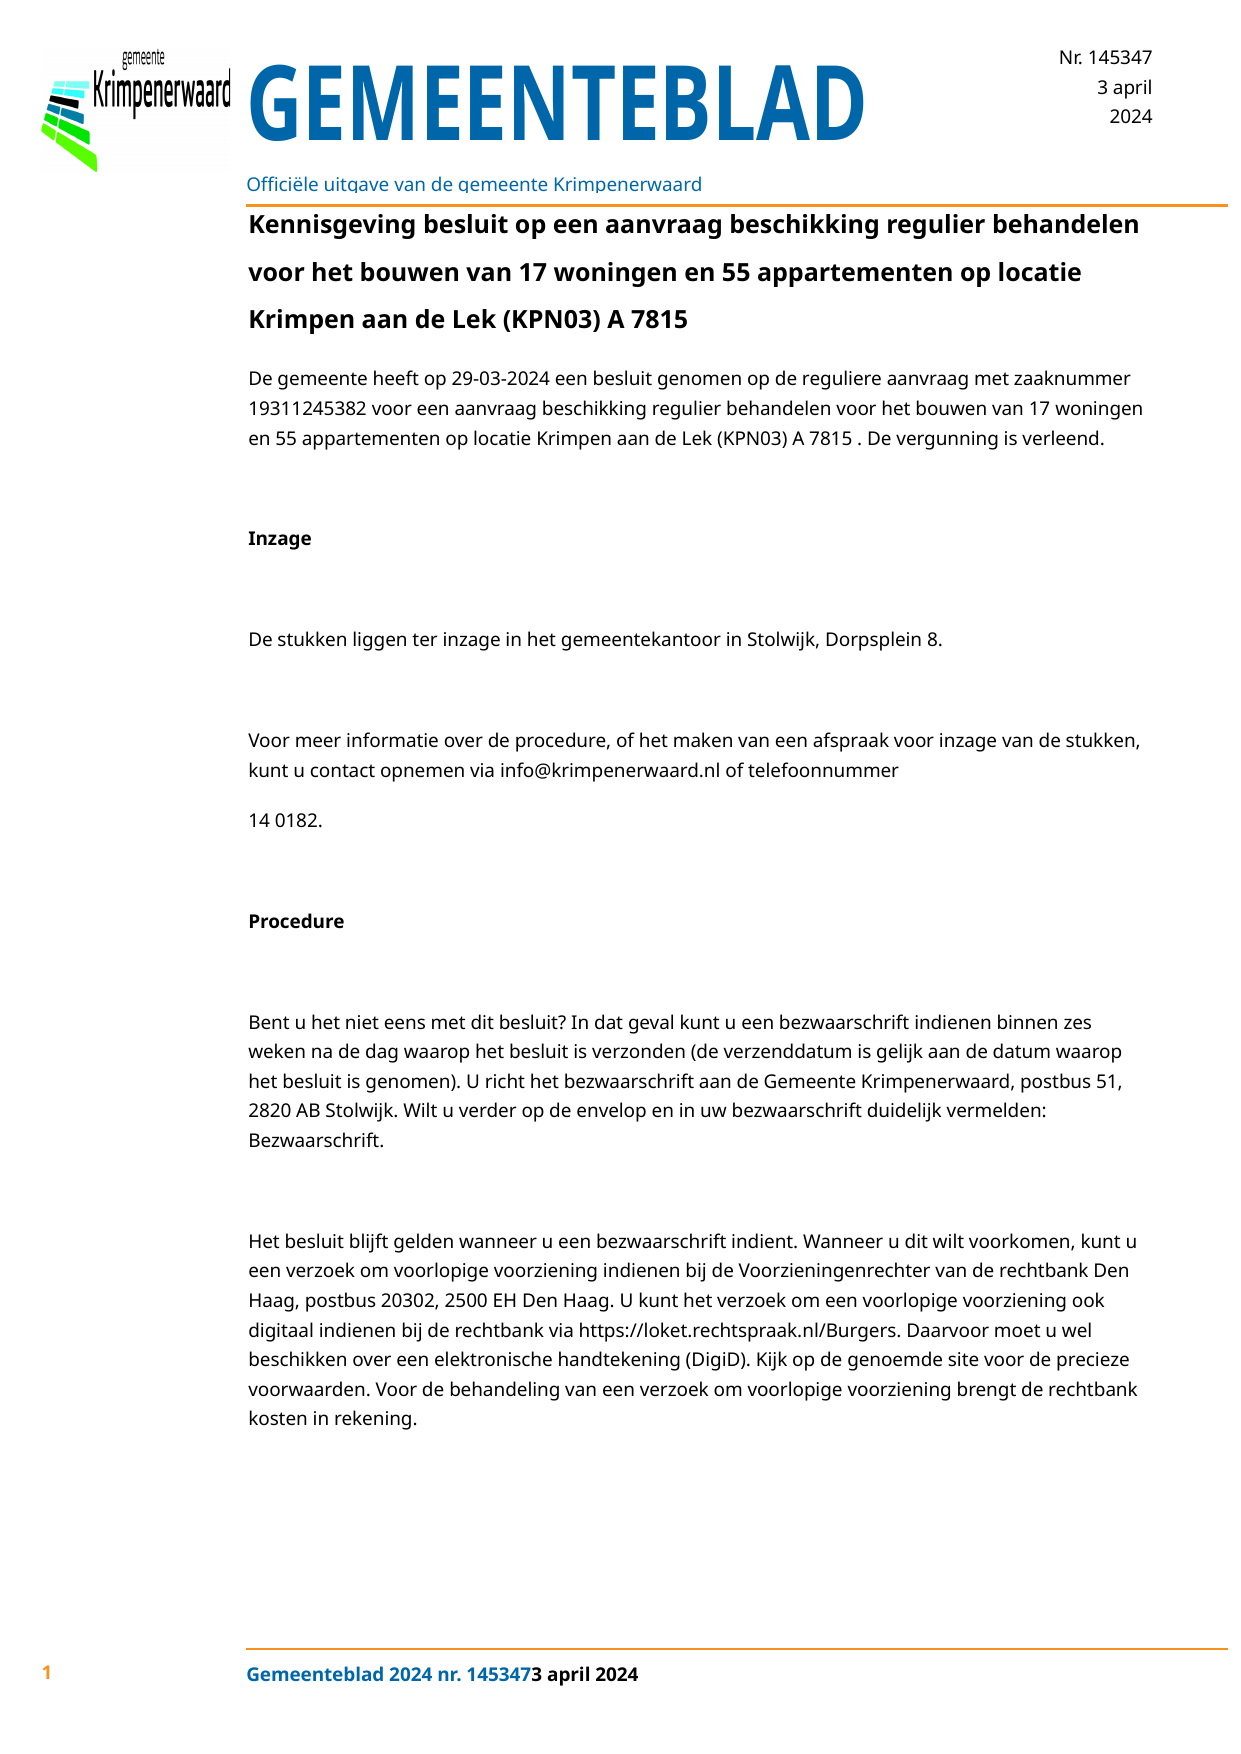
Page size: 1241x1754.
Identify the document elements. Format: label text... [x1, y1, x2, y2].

text 14 0182. [248, 807, 1152, 833]
text Inzage [248, 526, 1152, 551]
text De stukken liggen ter inzage in het gemeentekantoor in Stolwijk, Dorpsplein 8. [248, 626, 1152, 652]
picture [41, 47, 231, 172]
text De gemeente heeft op 29-03-2024 een besluit genomen op de reguliere aanvraag met zaaknummer 19311245382 voor een aanvraag beschikking regulier behandelen voor het bouwen van 17 woningen en 55 appartementen op locatie Krimpen aan de Lek (KPN03) A 7815 . De vergunning is verleend. [248, 366, 1152, 450]
text Kennisgeving besluit op een aanvraag beschikking regulier behandelen voor het bouwen van 17 woningen en 55 appartementen op locatie Krimpen aan de Lek (KPN03) A 7815 [248, 207, 1152, 336]
text Procedure [248, 908, 1152, 934]
text Bent u het niet eens met dit besluit? In dat geval kunt u een bezwaarschrift indienen binnen zes weken na de dag waarop het besluit is verzonden (de verzenddatum is gelijk aan de datum waarop het besluit is genomen). U richt het bezwaarschrift aan de Gemeente Krimpenerwaard, postbus 51, 2820 AB Stolwijk. Wilt u verder op de envelop en in uw bezwaarschrift duidelijk vermelden: Bezwaarschrift. [248, 1009, 1152, 1153]
text Het besluit blijft gelden wanneer u een bezwaarschrift indient. Wanneer u dit wilt voorkomen, kunt u een verzoek om voorlopige voorziening indienen bij de Voorzieningenrechter van de rechtbank Den Haag, postbus 20302, 2500 EH Den Haag. U kunt het verzoek om een voorlopige voorziening ook digitaal indienen bij de rechtbank via https://loket.rechtspraak.nl/Burgers. Daarvoor moet u wel beschikken over een elektronische handtekening (DigiD). Kijk op de genoemde site voor de precieze voorwaarden. Voor de behandeling van een verzoek om voorlopige voorziening brengt de rechtbank kosten in rekening. [248, 1228, 1152, 1431]
text Voor meer informatie over de procedure, of het maken van een afspraak voor inzage van de stukken, kunt u contact opnemen via info@krimpenerwaard.nl of telefoonnummer [248, 727, 1152, 782]
